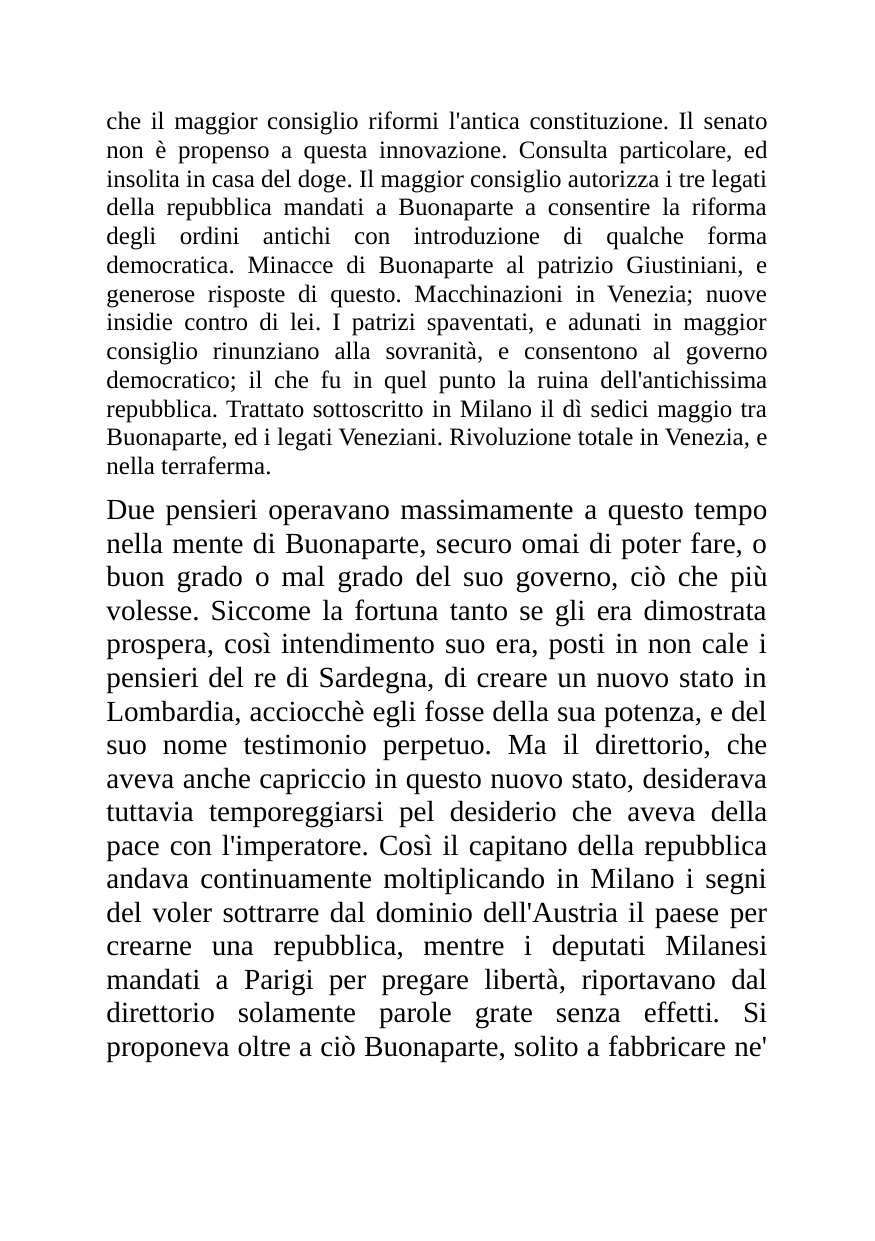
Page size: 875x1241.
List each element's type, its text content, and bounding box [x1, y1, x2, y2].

text che il maggior consiglio riformi l'antica constituzione. Il senato non è propenso a questa innovazione. Consulta particolare, ed insolita in casa del doge. Il maggior consiglio autorizza i tre legati della repubblica mandati a Buonaparte a consentire la riforma degli ordini antichi con introduzione di qualche forma democratica. Minacce di Buonaparte al patrizio Giustiniani, e generose risposte di questo. Macchinazioni in Venezia; nuove insidie contro di lei. I patrizi spaventati, e adunati in maggior consiglio rinunziano alla sovranità, e consentono al governo democratico; il che fu in quel punto la ruina dell'antichissima repubblica. Trattato sottoscritto in Milano il dì sedici maggio tra Buonaparte, ed i legati Veneziani. Rivoluzione totale in Venezia, e nella terraferma. [106, 106, 768, 480]
text Due pensieri operavano massimamente a questo tempo nella mente di Buonaparte, securo omai di poter fare, o buon grado o mal grado del suo governo, ciò che più volesse. Siccome la fortuna tanto se gli era dimostrata prospera, così intendimento suo era, posti in non cale i pensieri del re di Sardegna, di creare un nuovo stato in Lombardia, acciocchè egli fosse della sua potenza, e del suo nome testimonio perpetuo. Ma il direttorio, che aveva anche capriccio in questo nuovo stato, desiderava tuttavia temporeggiarsi pel desiderio che aveva della pace con l'imperatore. Così il capitano della repubblica andava continuamente moltiplicando in Milano i segni del voler sottrarre dal dominio dell'Austria il paese per crearne una repubblica, mentre i deputati Milanesi mandati a Parigi per pregare libertà, riportavano dal direttorio solamente parole grate senza effetti. Si proponeva oltre a ciò Buonaparte, solito a fabbricare ne' [106, 492, 768, 1063]
